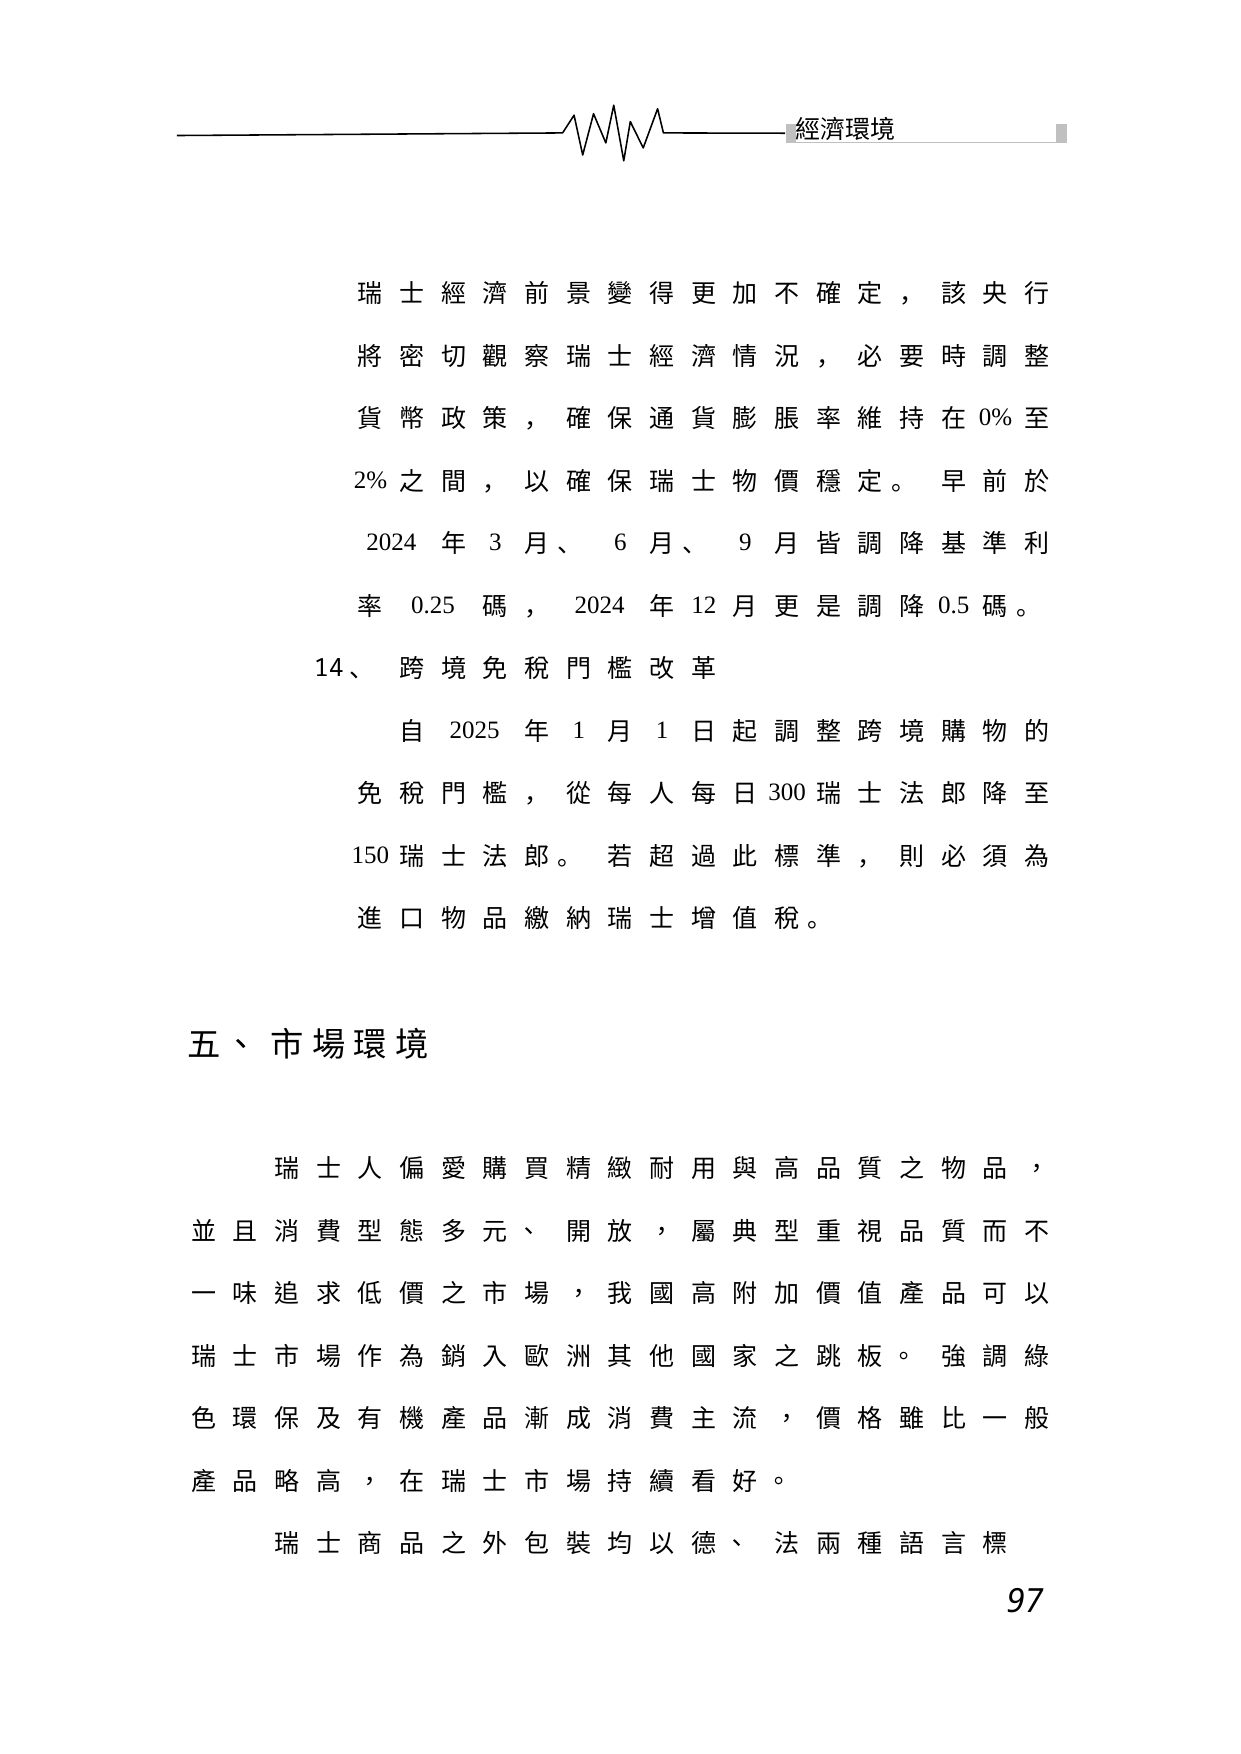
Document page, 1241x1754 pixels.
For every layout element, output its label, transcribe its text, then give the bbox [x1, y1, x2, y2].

text 五、市場環境 [183, 1000, 1058, 1063]
text 自2025年1月1日起調整跨境購物的免稅門檻，從每人每日300瑞士法郎降至150瑞士法郎。若超過此標準，則必須為進口物品繳納瑞士增值稅。 [330, 688, 1058, 938]
text 14、跨境免稅門檻改革 [281, 625, 1058, 688]
text 瑞士人偏愛購買精緻耐用與高品質之物品，並且消費型態多元、開放，屬典型重視品質而不一味追求低價之市場，我國高附加價值產品可以瑞士市場作為銷入歐洲其他國家之跳板。強調綠色環保及有機產品漸成消費主流，價格雖比一般產品略高，在瑞士市場持續看好。 [183, 1125, 1058, 1500]
text 瑞士商品之外包裝均以德、法兩種語言標 [183, 1500, 1058, 1563]
text 瑞士經濟前景變得更加不確定，該央行將密切觀察瑞士經濟情況，必要時調整貨幣政策，確保通貨膨脹率維持在0%至2%之間，以確保瑞士物價穩定。早前於2024年3月、6月、9月皆調降基準利率0.25碼，2024年12月更是調降0.5碼。 [330, 250, 1058, 625]
